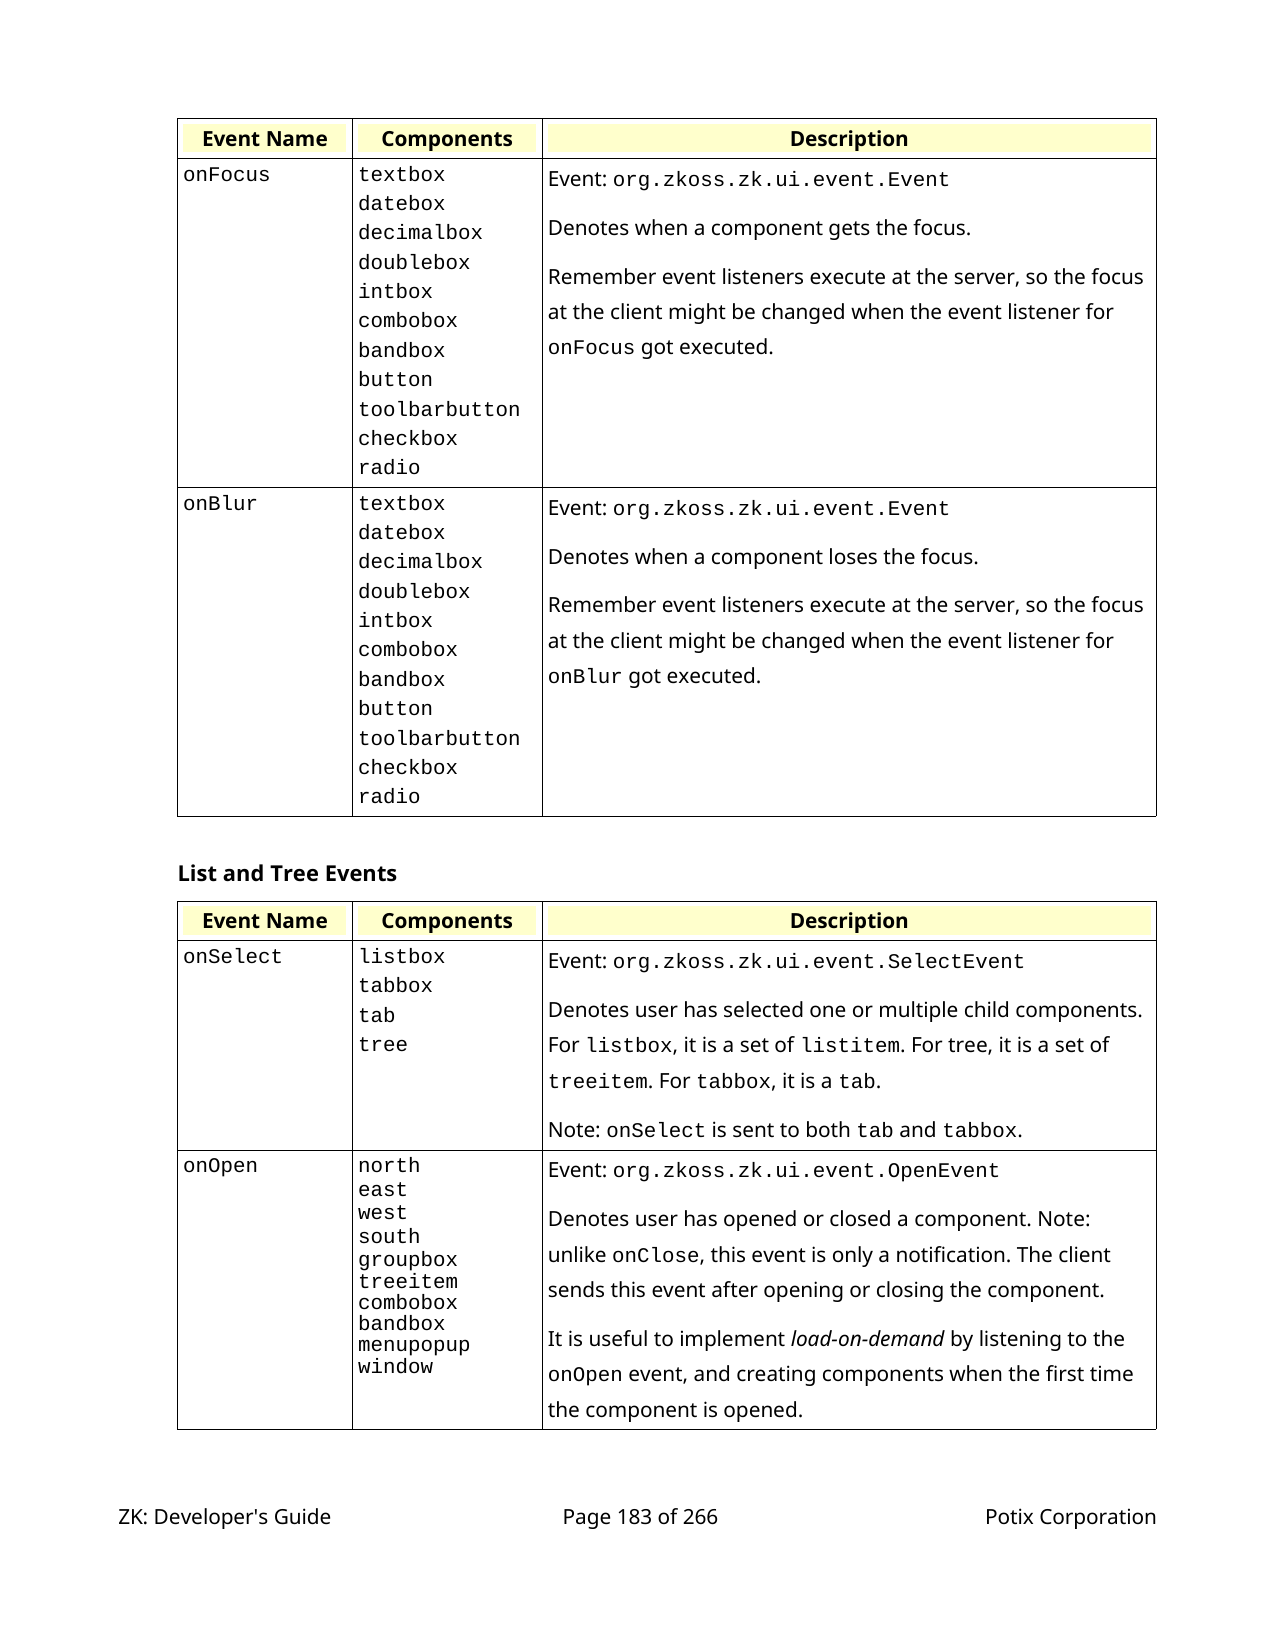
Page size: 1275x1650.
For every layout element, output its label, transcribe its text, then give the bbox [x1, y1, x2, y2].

table_cell listbox tabbox tab tree [353, 941, 542, 1150]
table_header Description [543, 119, 1156, 158]
table_cell onFocus [178, 159, 352, 487]
table_header Description [543, 902, 1156, 940]
table_cell onSelect [178, 941, 352, 1150]
table_cell Event: org.zkoss.zk.ui.event.OpenEvent Denotes user has opened or closed a component. Note: unlike onClose, this event is only a notification. The client sends this event after opening or closing the component. It is useful to implement load-on-demand by listening to the onOpen event, and creating components when the first time the component is opened. [543, 1151, 1156, 1429]
table_header Components [353, 119, 542, 158]
table_cell Event: org.zkoss.zk.ui.event.SelectEvent Denotes user has selected one or multiple child components. For listbox, it is a set of listitem. For tree, it is a set of treeitem. For tabbox, it is a tab. Note: onSelect is sent to both tab and tabbox. [543, 941, 1156, 1150]
table_cell onBlur [178, 488, 352, 816]
table_cell textbox datebox decimalbox doublebox intbox combobox bandbox button toolbarbutton checkbox radio [353, 159, 542, 487]
table_header Event Name [178, 119, 352, 158]
table_cell Event: org.zkoss.zk.ui.event.Event Denotes when a component gets the focus. Remember event listeners execute at the server, so the focus at the client might be changed when the event listener for onFocus got executed. [543, 159, 1156, 487]
subtitle List and Tree Events [177, 858, 1157, 888]
table_header Components [353, 902, 542, 940]
table_cell textbox datebox decimalbox doublebox intbox combobox bandbox button toolbarbutton checkbox radio [353, 488, 542, 816]
table_cell north east west south groupbox treeitem combobox bandbox menupopup window [353, 1151, 542, 1429]
table_cell onOpen [178, 1151, 352, 1429]
table_cell Event: org.zkoss.zk.ui.event.Event Denotes when a component loses the focus. Remember event listeners execute at the server, so the focus at the client might be changed when the event listener for onBlur got executed. [543, 488, 1156, 816]
table_header Event Name [178, 902, 352, 940]
